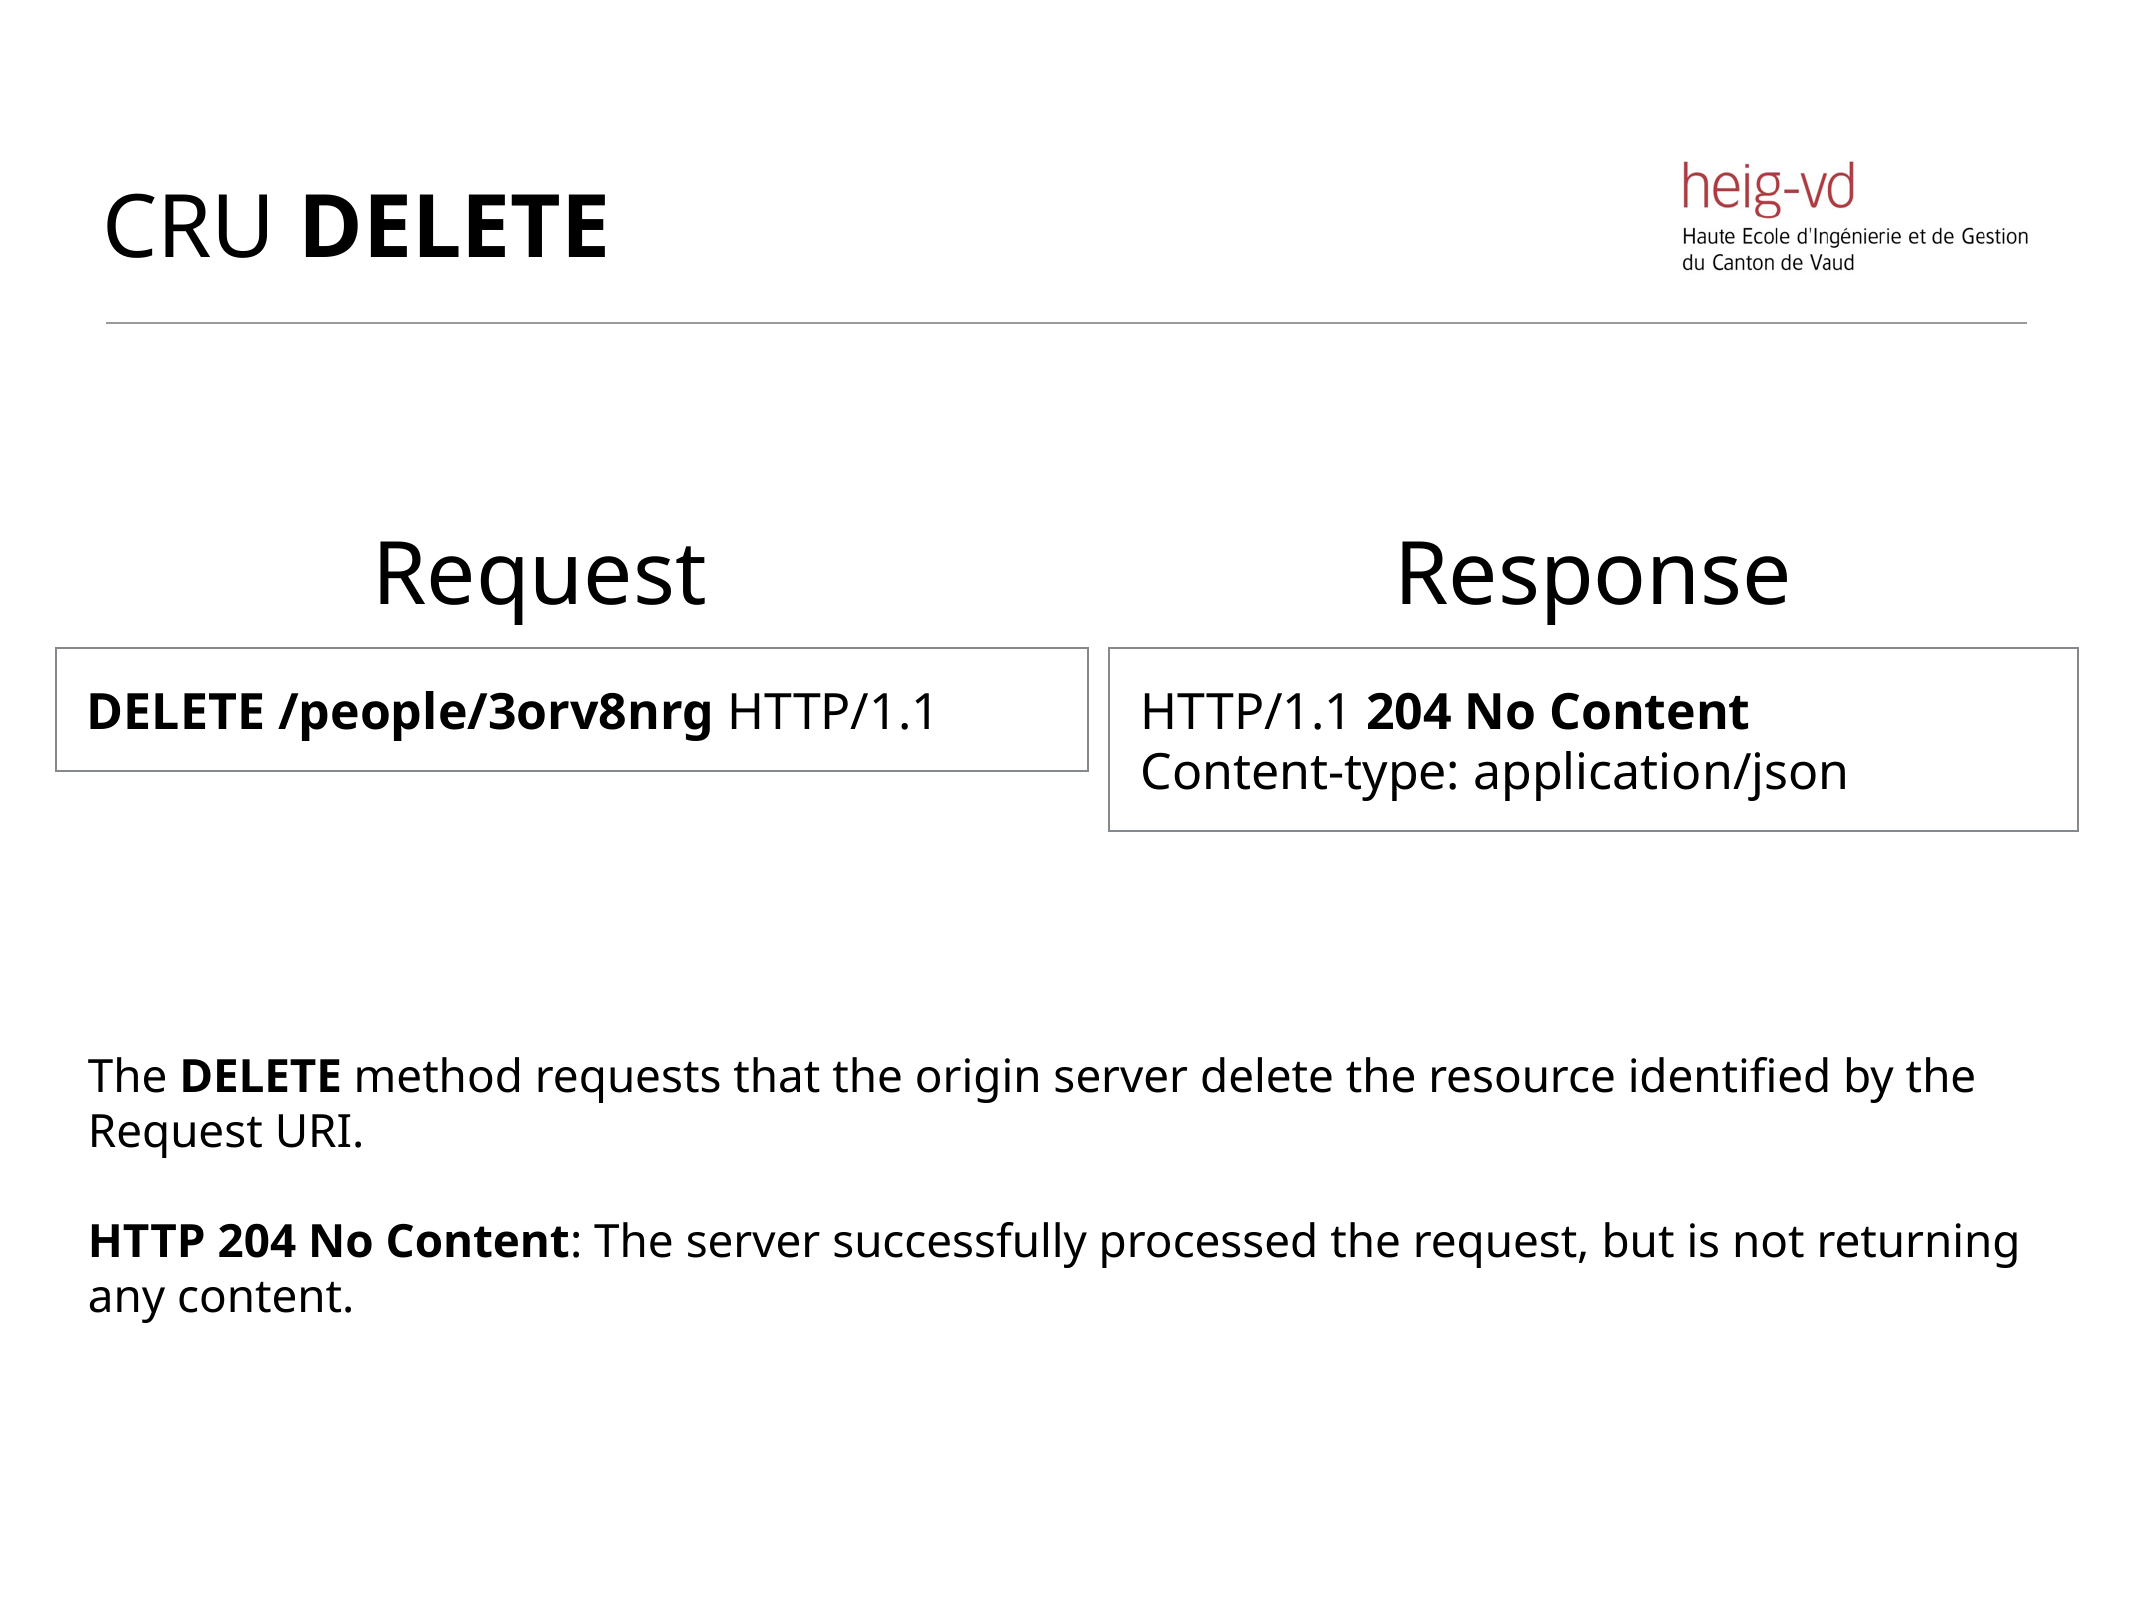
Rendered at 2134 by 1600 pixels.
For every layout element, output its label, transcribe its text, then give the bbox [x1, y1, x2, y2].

text_box Request [364, 508, 716, 631]
text_box Response [1386, 508, 1801, 631]
text_box HTTP/1.1 204 No Content Content-type: application/json [1109, 648, 2078, 831]
title CRU DELETE [93, 54, 2040, 284]
text_box The DELETE method requests that the origin server delete the resource identified by the Request URI. HTTP 204 No Content: The server successfully processed the request, but is not returning any content. [79, 1038, 2054, 1330]
text_box DELETE /people/3orv8nrg HTTP/1.1 [55, 648, 1088, 771]
